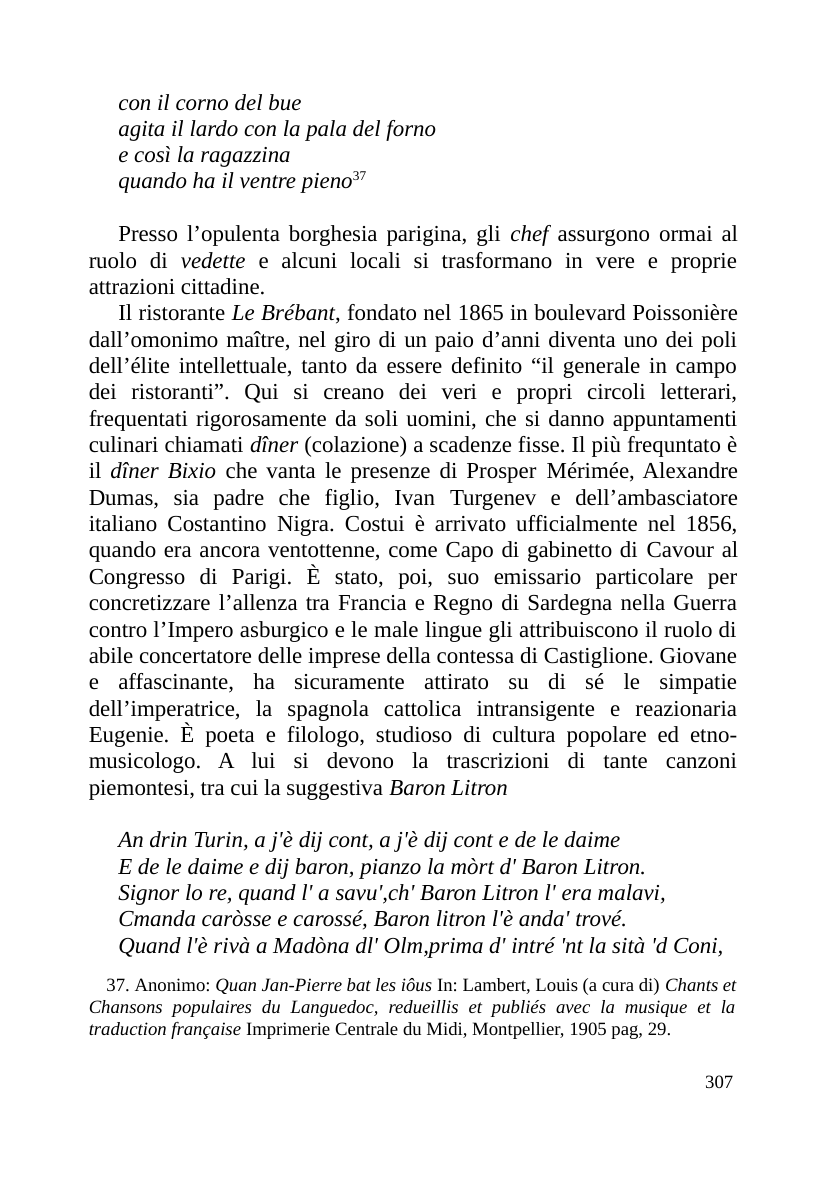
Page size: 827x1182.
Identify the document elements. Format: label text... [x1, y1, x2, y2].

text Signor lo re, quand l' a savu',ch' Baron Litron l' era malavi, [88, 879, 738, 906]
text E de le daime e dij baron, pianzo la mòrt d' Baron Litron. [88, 853, 738, 879]
text Il ristorante Le Brébant, fondato nel 1865 in boulevard Poissonière dall’omonimo maître, nel giro di un paio d’anni diventa uno dei poli dell’élite intellettuale, tanto da essere definito “il generale in campo dei ristoranti”. Qui si creano dei veri e propri circoli letterari, frequentati rigorosamente da soli uomini, che si danno appuntamenti culinari chiamati dîner (colazione) a scadenze fisse. Il più frequntato è il dîner Bixio che vanta le presenze di Prosper Mérimée, Alexandre Dumas, sia padre che figlio, Ivan Turgenev e dell’ambasciatore italiano Costantino Nigra. Costui è arrivato ufficialmente nel 1856, quando era ancora ventottenne, come Capo di gabinetto di Cavour al Congresso di Parigi. È stato, poi, suo emissario particolare per concretizzare l’allenza tra Francia e Regno di Sardegna nella Guerra contro l’Impero asburgico e le male lingue gli attribuiscono il ruolo di abile concertatore delle imprese della contessa di Castiglione. Giovane e affascinante, ha sicuramente attirato su di sé le simpatie dell’imperatrice, la spagnola cattolica intransigente e reazionaria Eugenie. È poeta e filologo, studioso di cultura popolare ed etno-musicologo. A lui si devono la trascrizioni di tante canzoni piemontesi, tra cui la suggestiva Baron Litron [88, 299, 738, 800]
text quando ha il ventre pieno [88, 168, 738, 194]
text e così la ragazzina [88, 141, 738, 168]
text Presso l’opulenta borghesia parigina, gli chef assurgono ormai al ruolo di vedette e alcuni locali si trasformano in vere e proprie attrazioni cittadine. [88, 220, 738, 299]
text Cmanda caròsse e carossé, Baron litron l'è anda' trové. [88, 906, 738, 932]
text Anonimo: Quan Jan-Pierre bat les iôus In: Lambert, Louis (a cura di) Chants et Chansons populaires du Languedoc, redueillis et publiés avec la musique et la traduction française Imprimerie Centrale du Midi, Montpellier, 1905 pag, 29. [88, 974, 738, 1039]
text agita il lardo con la pala del forno [88, 115, 738, 141]
text Quand l'è rivà a Madòna dl' Olm,prima d' intré 'nt la sità 'd Coni, [88, 932, 738, 958]
text An drin Turin, a j'è dij cont, a j'è dij cont e de le daime [88, 826, 738, 853]
text con il corno del bue [88, 88, 738, 115]
